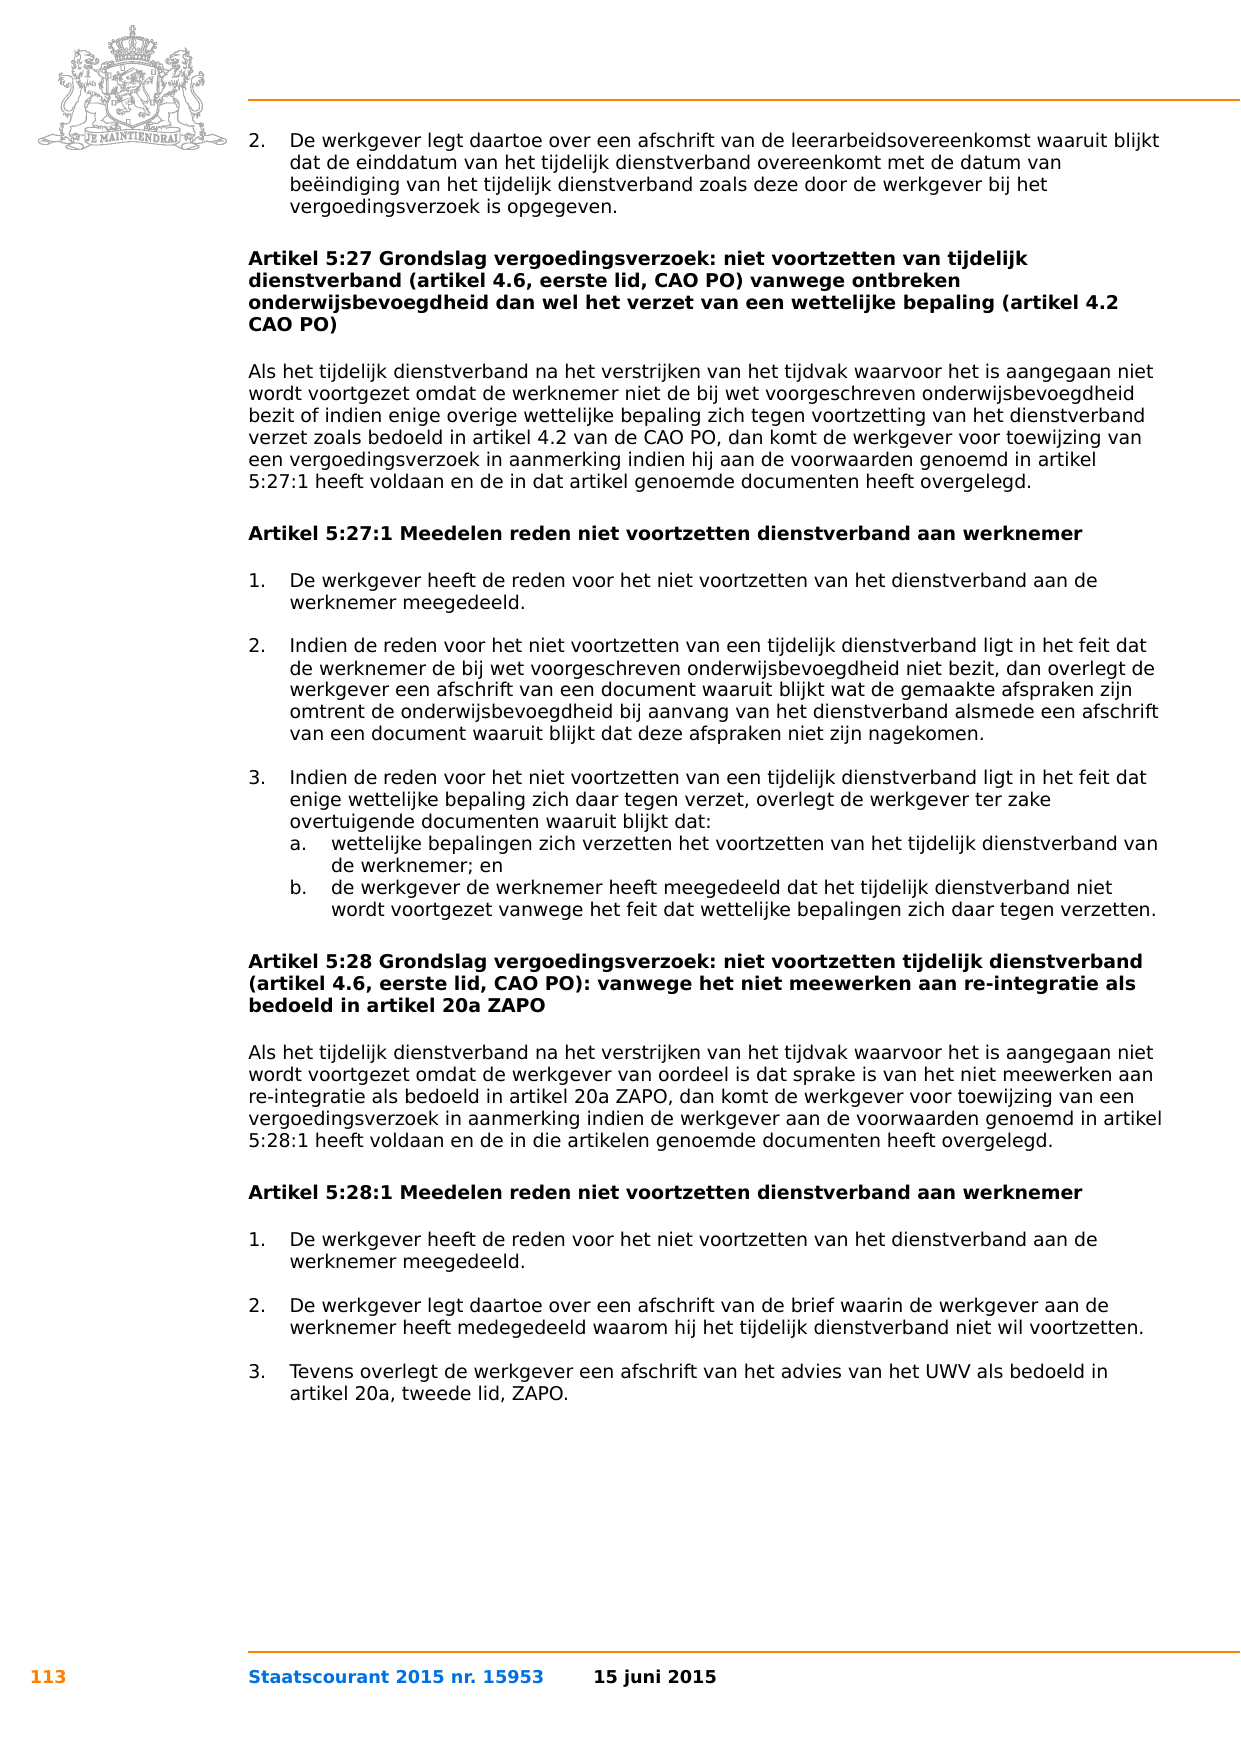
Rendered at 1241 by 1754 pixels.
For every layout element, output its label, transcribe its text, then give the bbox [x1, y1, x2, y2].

text Als het tijdelijk dienstverband na het verstrijken van het tijdvak waarvoor het is aangegaan niet wordt voortgezet omdat de werknemer niet de bij wet voorgeschreven onderwijsbevoegdheid bezit of indien enige overige wettelijke bepaling zich tegen voortzetting van het dienstverband verzet zoals bedoeld in artikel 4.2 van de CAO PO, dan komt de werkgever voor toewijzing van een vergoedingsverzoek in aanmerking indien hij aan de voorwaarden genoemd in artikel 5:27:1 heeft voldaan en de in dat artikel genoemde documenten heeft overgelegd. [248, 361, 1163, 493]
text 1. De werkgever heeft de reden voor het niet voortzetten van het dienstverband aan de werknemer meegedeeld. [248, 1229, 1163, 1273]
text 3. Tevens overlegt de werkgever een afschrift van het advies van het UWV als bedoeld in artikel 20a, tweede lid, ZAPO. [248, 1361, 1163, 1404]
text 2. De werkgever legt daartoe over een afschrift van de brief waarin de werkgever aan de werknemer heeft medegedeeld waarom hij het tijdelijk dienstverband niet wil voortzetten. [248, 1295, 1163, 1339]
text a. wettelijke bepalingen zich verzetten het voortzetten van het tijdelijk dienstverband van de werknemer; en [289, 833, 1163, 877]
text 3. Indien de reden voor het niet voortzetten van een tijdelijk dienstverband ligt in het feit dat enige wettelijke bepaling zich daar tegen verzet, overlegt de werkgever ter zake overtuigende documenten waaruit blijkt dat: [248, 767, 1163, 833]
picture [38, 25, 227, 150]
text b. de werkgever de werknemer heeft meegedeeld dat het tijdelijk dienstverband niet wordt voortgezet vanwege het feit dat wettelijke bepalingen zich daar tegen verzetten. [289, 877, 1163, 921]
text Als het tijdelijk dienstverband na het verstrijken van het tijdvak waarvoor het is aangegaan niet wordt voortgezet omdat de werkgever van oordeel is dat sprake is van het niet meewerken aan re-integratie als bedoeld in artikel 20a ZAPO, dan komt de werkgever voor toewijzing van een vergoedingsverzoek in aanmerking indien de werkgever aan de voorwaarden genoemd in artikel 5:28:1 heeft voldaan en de in die artikelen genoemde documenten heeft overgelegd. [248, 1042, 1163, 1152]
subtitle Artikel 5:28:1 Meedelen reden niet voortzetten dienstverband aan werknemer [248, 1182, 1163, 1204]
subtitle Artikel 5:28 Grondslag vergoedingsverzoek: niet voortzetten tijdelijk dienstverband (artikel 4.6, eerste lid, CAO PO): vanwege het niet meewerken aan re-integratie als bedoeld in artikel 20a ZAPO [248, 951, 1163, 1017]
subtitle Artikel 5:27 Grondslag vergoedingsverzoek: niet voortzetten van tijdelijk dienstverband (artikel 4.6, eerste lid, CAO PO) vanwege ontbreken onderwijsbevoegdheid dan wel het verzet van een wettelijke bepaling (artikel 4.2 CAO PO) [248, 248, 1163, 336]
subtitle Artikel 5:27:1 Meedelen reden niet voortzetten dienstverband aan werknemer [248, 523, 1163, 544]
text 2. De werkgever legt daartoe over een afschrift van de leerarbeidsovereenkomst waaruit blijkt dat de einddatum van het tijdelijk dienstverband overeenkomt met de datum van beëindiging van het tijdelijk dienstverband zoals deze door de werkgever bij het vergoedingsverzoek is opgegeven. [248, 130, 1163, 218]
text 2. Indien de reden voor het niet voortzetten van een tijdelijk dienstverband ligt in het feit dat de werknemer de bij wet voorgeschreven onderwijsbevoegdheid niet bezit, dan overlegt de werkgever een afschrift van een document waaruit blijkt wat de gemaakte afspraken zijn omtrent de onderwijsbevoegdheid bij aanvang van het dienstverband alsmede een afschrift van een document waaruit blijkt dat deze afspraken niet zijn nagekomen. [248, 635, 1163, 745]
text 1. De werkgever heeft de reden voor het niet voortzetten van het dienstverband aan de werknemer meegedeeld. [248, 569, 1163, 613]
